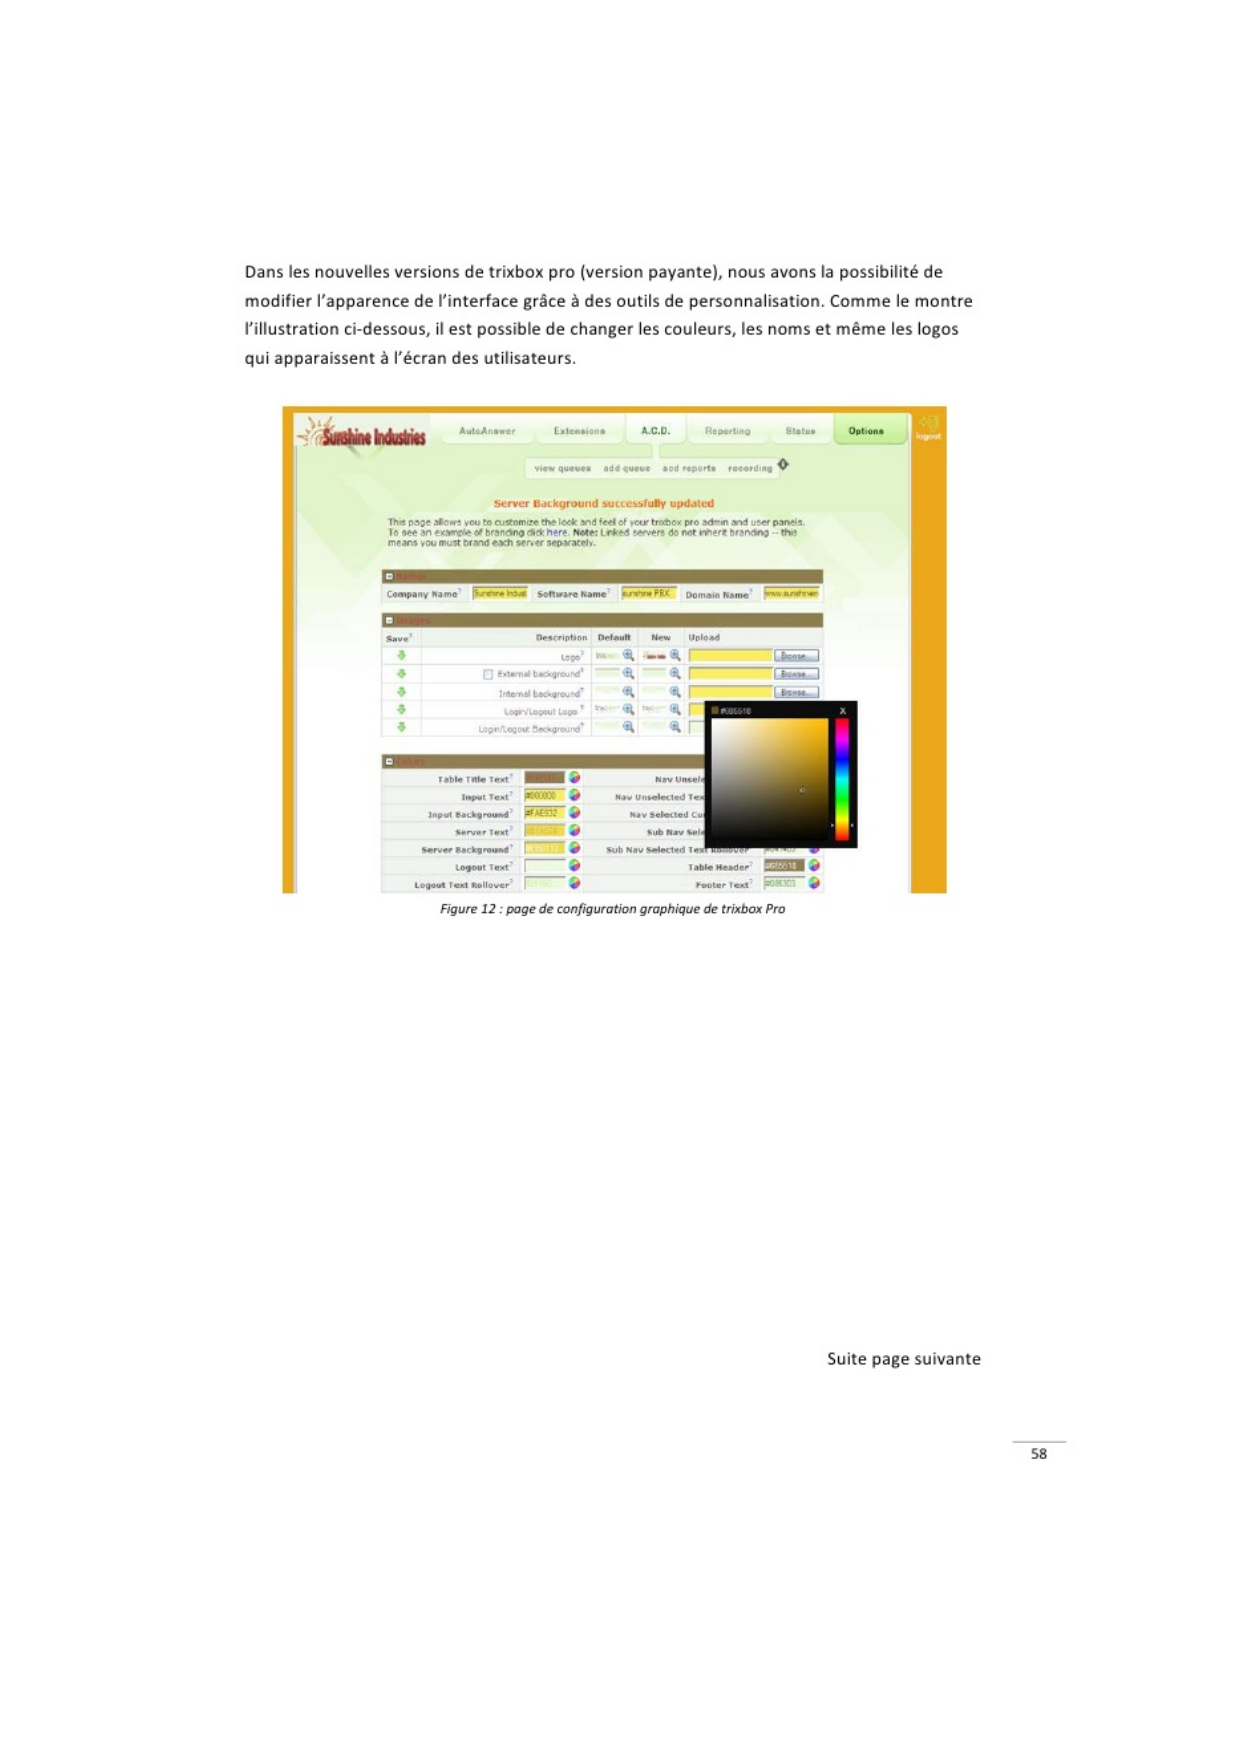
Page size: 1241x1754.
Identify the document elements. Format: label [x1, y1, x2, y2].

picture [130, 145, 1097, 1512]
